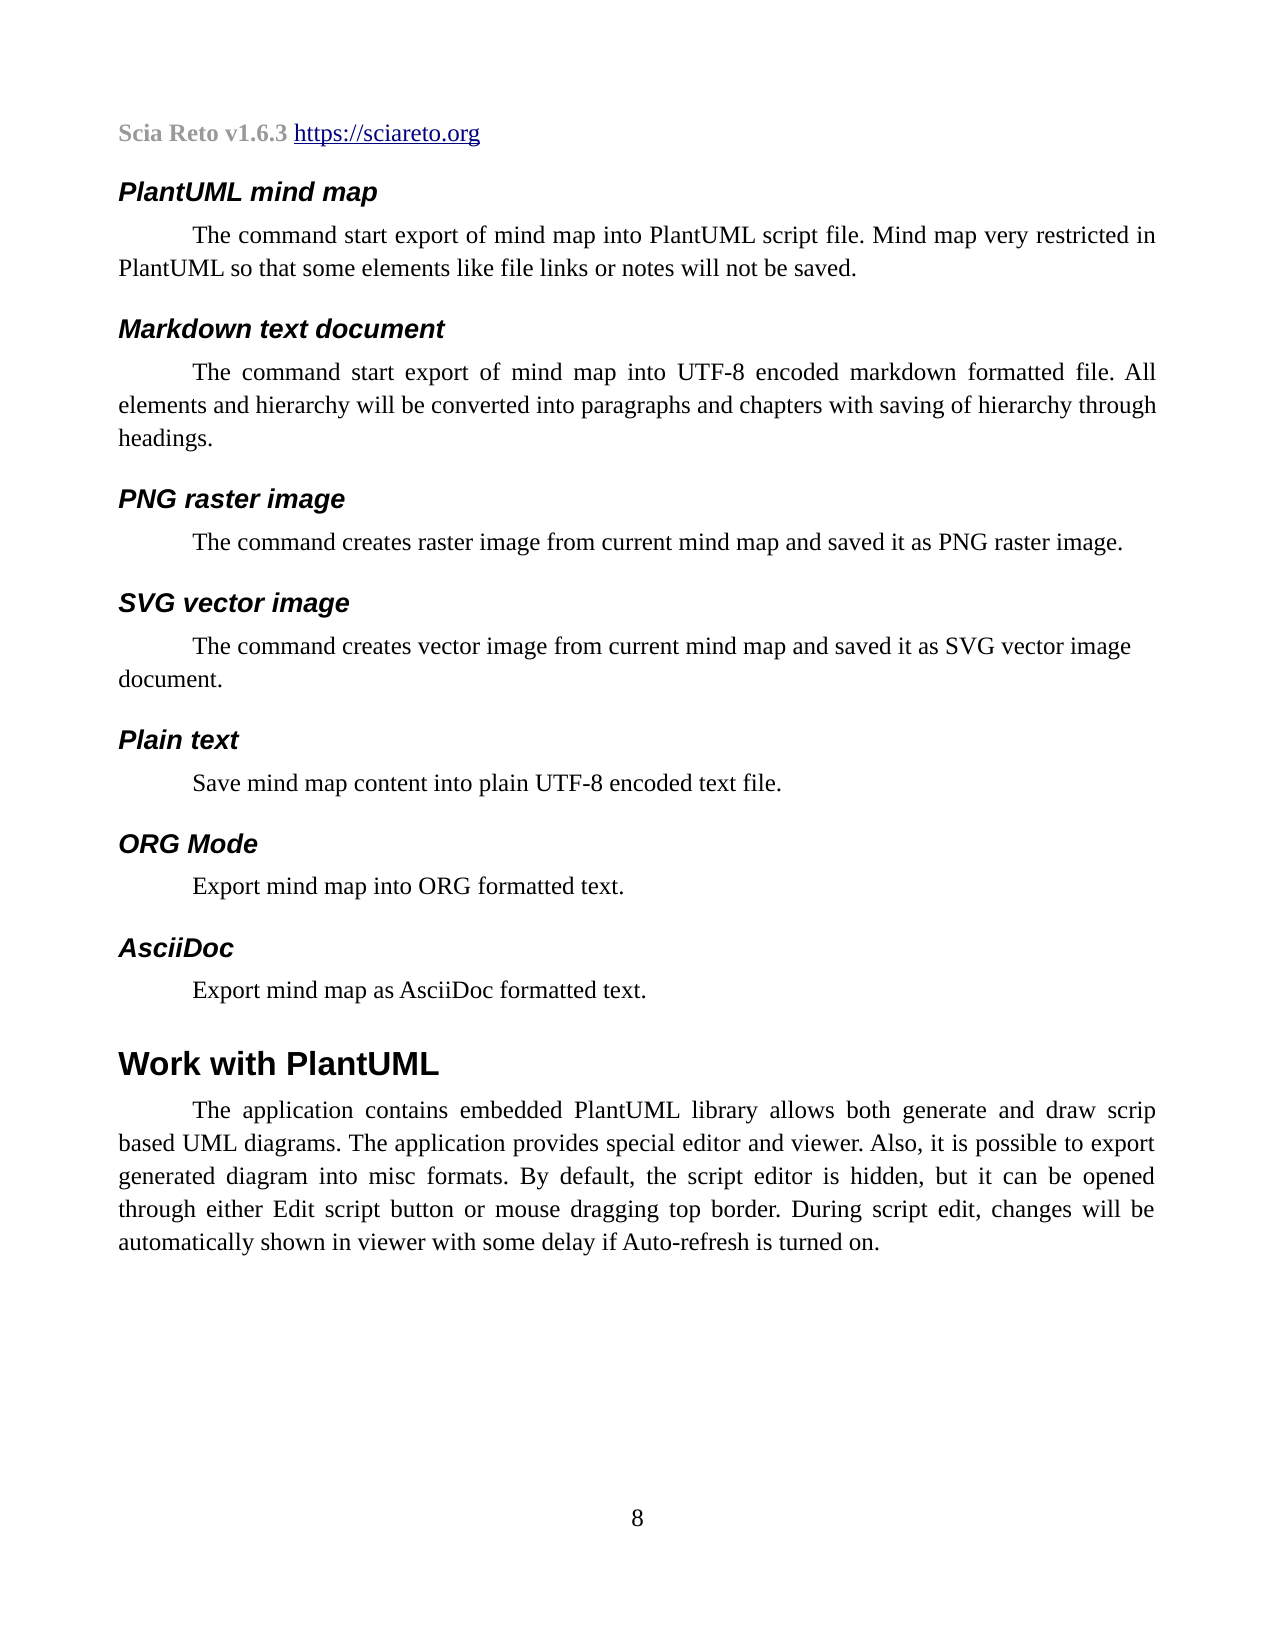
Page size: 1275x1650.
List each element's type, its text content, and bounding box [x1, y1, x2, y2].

subtitle PNG raster image [118, 483, 1157, 514]
text Save mind map content into plain UTF-8 encoded text file. [118, 768, 1157, 796]
text The command creates raster image from current mind map and saved it as PNG raster image. [118, 527, 1157, 556]
subtitle Work with PlantUML [118, 1044, 1157, 1082]
subtitle ORG Mode [118, 828, 1157, 859]
text Export mind map as AsciiDoc formatted text. [118, 975, 1157, 1004]
text The command start export of mind map into UTF-8 encoded markdown formatted file. All elements and hierarchy will be converted into paragraphs and chapters with saving of hierarchy through headings. [118, 357, 1157, 452]
subtitle SVG vector image [118, 587, 1157, 618]
subtitle PlantUML mind map [118, 176, 1157, 208]
subtitle Plain text [118, 724, 1157, 755]
subtitle AsciiDoc [118, 932, 1157, 963]
subtitle Markdown text document [118, 313, 1157, 344]
text The command start export of mind map into PlantUML script file. Mind map very restricted in PlantUML so that some elements like file links or notes will not be saved. [118, 220, 1157, 282]
text The command creates vector image from current mind map and saved it as SVG vector image document. [118, 631, 1157, 692]
text The application contains embedded PlantUML library allows both generate and draw scrip based UML diagrams. The application provides special editor and viewer. Also, it is possible to export generated diagram into misc formats. By default, the script editor is hidden, but it can be opened through either Edit script button or mouse dragging top border. During script edit, changes will be automatically shown in viewer with some delay if Auto-refresh is turned on. [118, 1095, 1157, 1256]
text Export mind map into ORG formatted text. [118, 871, 1157, 900]
